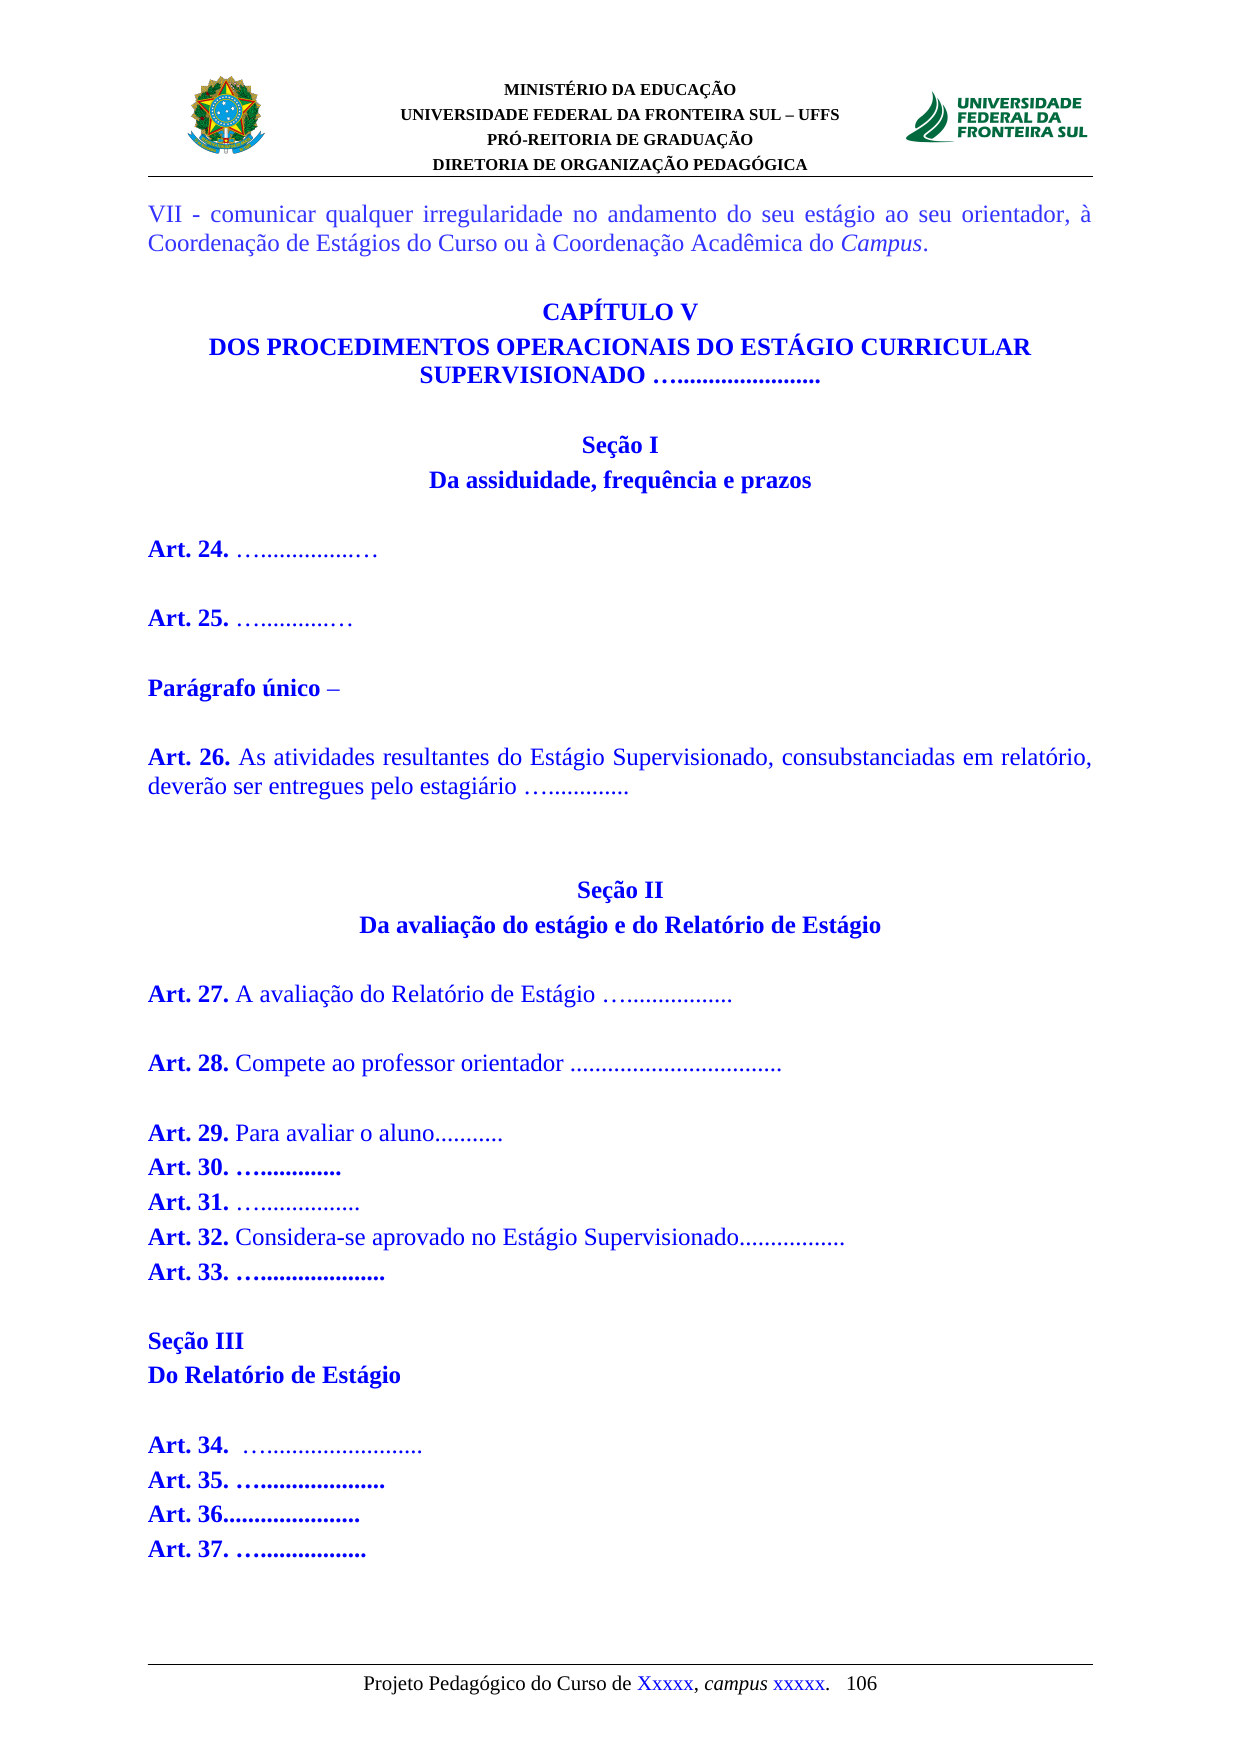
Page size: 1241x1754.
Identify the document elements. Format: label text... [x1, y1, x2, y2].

text Art. 34. …......................... [148, 1430, 1093, 1459]
text Do Relatório de Estágio [148, 1361, 1093, 1389]
text Art. 29. Para avaliar o aluno........... [148, 1118, 1093, 1147]
text Art. 25. …...........… [148, 603, 1093, 632]
text Art. 33. ….................... [148, 1257, 1093, 1285]
text Art. 28. Compete ao professor orientador .................................. [148, 1048, 1093, 1077]
text Art. 24. …...............… [148, 534, 1093, 563]
picture [187, 76, 265, 154]
text Art. 35. ….................... [148, 1465, 1093, 1493]
text Parágrafo único – [148, 673, 1093, 702]
text Art. 32. Considera-se aprovado no Estágio Supervisionado................. [148, 1222, 1093, 1251]
text CAPÍTULO V [148, 297, 1093, 326]
text DOS PROCEDIMENTOS OPERACIONAIS DO ESTÁGIO CURRICULAR SUPERVISIONADO …....................... [148, 332, 1093, 389]
text VII - comunicar qualquer irregularidade no andamento do seu estágio ao seu orientador, à Coordenação de Estágios do Curso ou à Coordenação Acadêmica do Campus. [148, 199, 1093, 257]
text Seção I [148, 430, 1093, 459]
picture [903, 90, 1090, 146]
text Art. 26. As atividades resultantes do Estágio Supervisionado, consubstanciadas em relatório, deverão ser entregues pelo estagiário …............. [148, 742, 1093, 800]
text Art. 37. …................. [148, 1534, 1093, 1563]
text Art. 36...................... [148, 1499, 1093, 1528]
text Art. 30. …............. [148, 1152, 1093, 1181]
text Da avaliação do estágio e do Relatório de Estágio [148, 910, 1093, 938]
text Da assiduidade, frequência e prazos [148, 465, 1093, 493]
text Art. 27. A avaliação do Relatório de Estágio …................. [148, 979, 1093, 1008]
text Seção III [148, 1326, 1093, 1355]
text Art. 31. …................ [148, 1187, 1093, 1216]
text Seção II [148, 875, 1093, 904]
